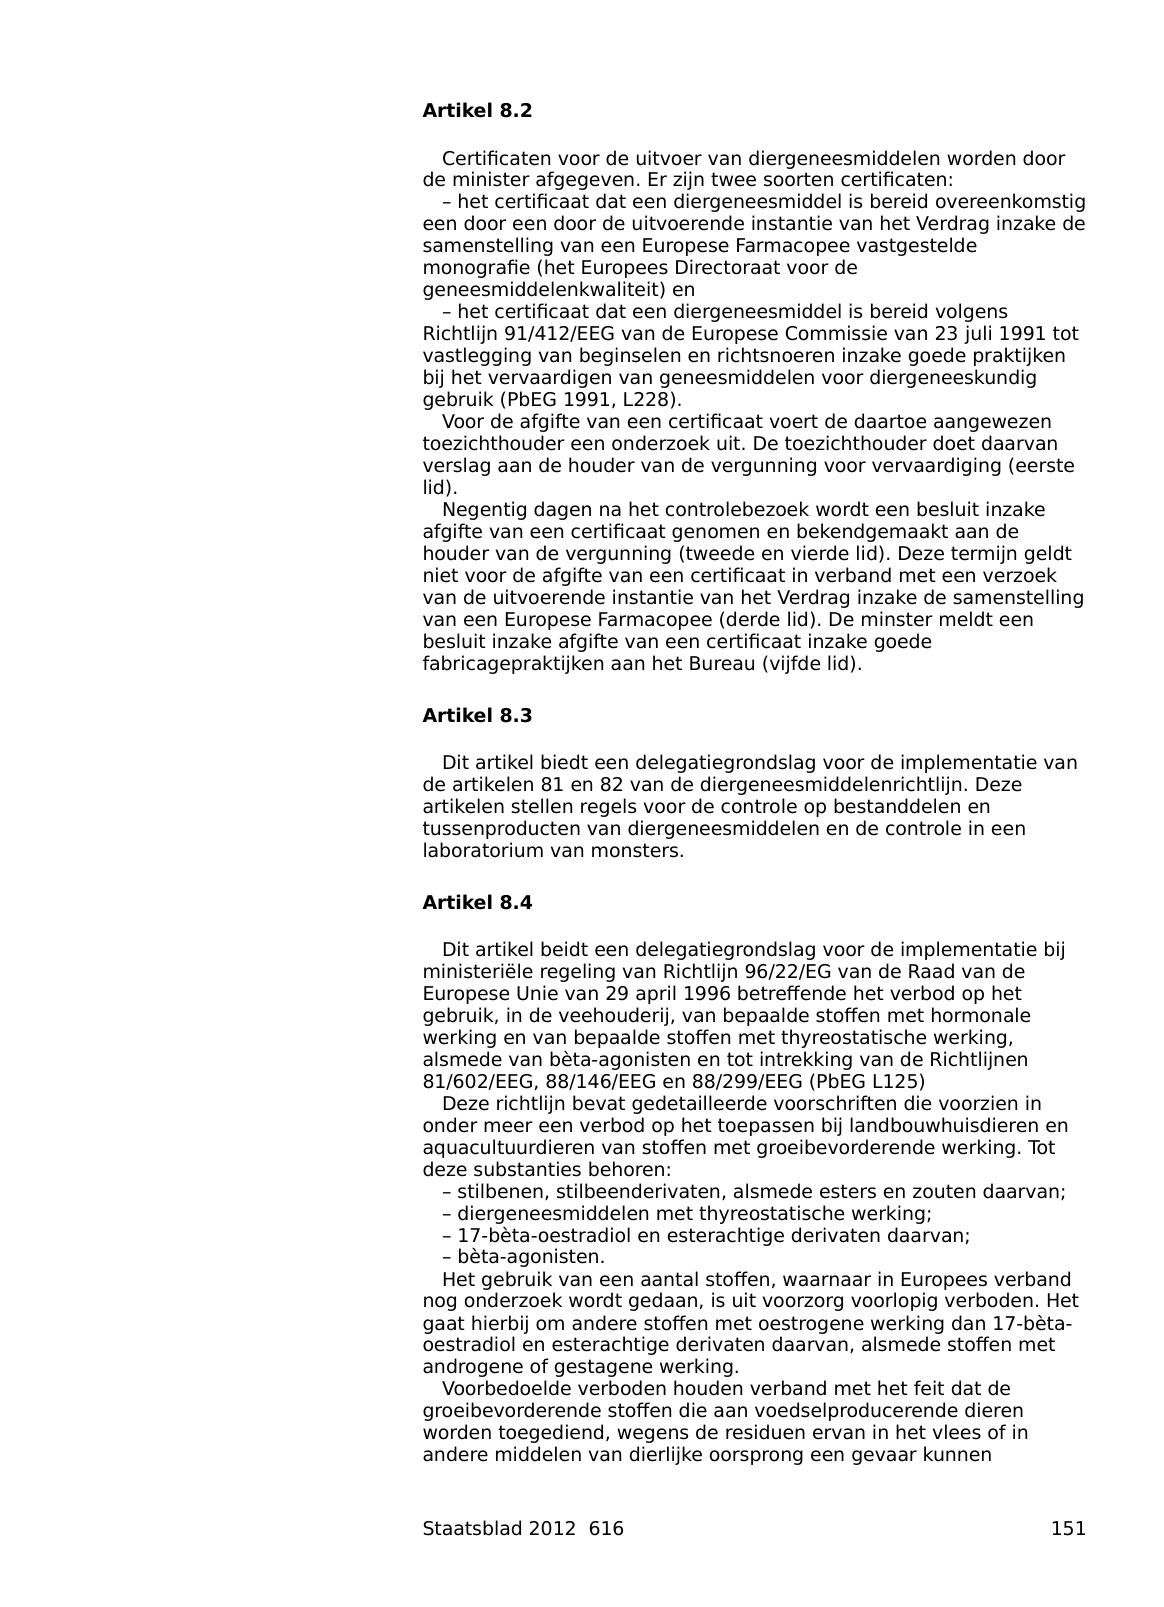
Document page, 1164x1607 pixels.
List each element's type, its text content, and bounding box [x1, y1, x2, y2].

text – het certificaat dat een diergeneesmiddel is bereid overeenkomstig een door een door de uitvoerende instantie van het Verdrag inzake de samenstelling van een Europese Farmacopee vastgestelde monografie (het Europees Directoraat voor de geneesmiddelenkwaliteit) en [422, 191, 1087, 301]
text – diergeneesmiddelen met thyreostatische werking; [422, 1202, 1087, 1224]
text Voor de afgifte van een certificaat voert de daartoe aangewezen toezichthouder een onderzoek uit. De toezichthouder doet daarvan verslag aan de houder van de vergunning voor vervaardiging (eerste lid). [422, 411, 1087, 499]
text – het certificaat dat een diergeneesmiddel is bereid volgens Richtlijn 91/412/EEG van de Europese Commissie van 23 juli 1991 tot vastlegging van beginselen en richtsnoeren inzake goede praktijken bij het vervaardigen van geneesmiddelen voor diergeneeskundig gebruik (PbEG 1991, L228). [422, 301, 1087, 411]
subtitle Artikel 8.3 [422, 705, 1087, 727]
text Certificaten voor de uitvoer van diergeneesmiddelen worden door de minister afgegeven. Er zijn twee soorten certificaten: [422, 147, 1087, 191]
subtitle Artikel 8.2 [422, 100, 1087, 122]
text Het gebruik van een aantal stoffen, waarnaar in Europees verband nog onderzoek wordt gedaan, is uit voorzorg voorlopig verboden. Het gaat hierbij om andere stoffen met oestrogene werking dan 17-bèta-oestradiol en esterachtige derivaten daarvan, alsmede stoffen met androgene of gestagene werking. [422, 1268, 1087, 1378]
text Dit artikel beidt een delegatiegrondslag voor de implementatie bij ministeriële regeling van Richtlijn 96/22/EG van de Raad van de Europese Unie van 29 april 1996 betreffende het verbod op het gebruik, in de veehouderij, van bepaalde stoffen met hormonale werking en van bepaalde stoffen met thyreostatische werking, alsmede van bèta-agonisten en tot intrekking van de Richtlijnen 81/602/EEG, 88/146/EEG en 88/299/EEG (PbEG L125) [422, 939, 1087, 1093]
text Dit artikel biedt een delegatiegrondslag voor de implementatie van de artikelen 81 en 82 van de diergeneesmiddelenrichtlijn. Deze artikelen stellen regels voor de controle op bestanddelen en tussenproducten van diergeneesmiddelen en de controle in een laboratorium van monsters. [422, 752, 1087, 862]
subtitle Artikel 8.4 [422, 892, 1087, 914]
text Deze richtlijn bevat gedetailleerde voorschriften die voorzien in onder meer een verbod op het toepassen bij landbouwhuisdieren en aquacultuurdieren van stoffen met groeibevorderende werking. Tot deze substanties behoren: [422, 1093, 1087, 1181]
text Voorbedoelde verboden houden verband met het feit dat de groeibevorderende stoffen die aan voedselproducerende dieren worden toegediend, wegens de residuen ervan in het vlees of in andere middelen van dierlijke oorsprong een gevaar kunnen [422, 1378, 1087, 1466]
text – stilbenen, stilbeenderivaten, alsmede esters en zouten daarvan; [422, 1181, 1087, 1202]
text – bèta-agonisten. [422, 1246, 1087, 1268]
text – 17-bèta-oestradiol en esterachtige derivaten daarvan; [422, 1224, 1087, 1246]
text Negentig dagen na het controlebezoek wordt een besluit inzake afgifte van een certificaat genomen en bekendgemaakt aan de houder van de vergunning (tweede en vierde lid). Deze termijn geldt niet voor de afgifte van een certificaat in verband met een verzoek van de uitvoerende instantie van het Verdrag inzake de samenstelling van een Europese Farmacopee (derde lid). De minster meldt een besluit inzake afgifte van een certificaat inzake goede fabricagepraktijken aan het Bureau (vijfde lid). [422, 499, 1087, 675]
